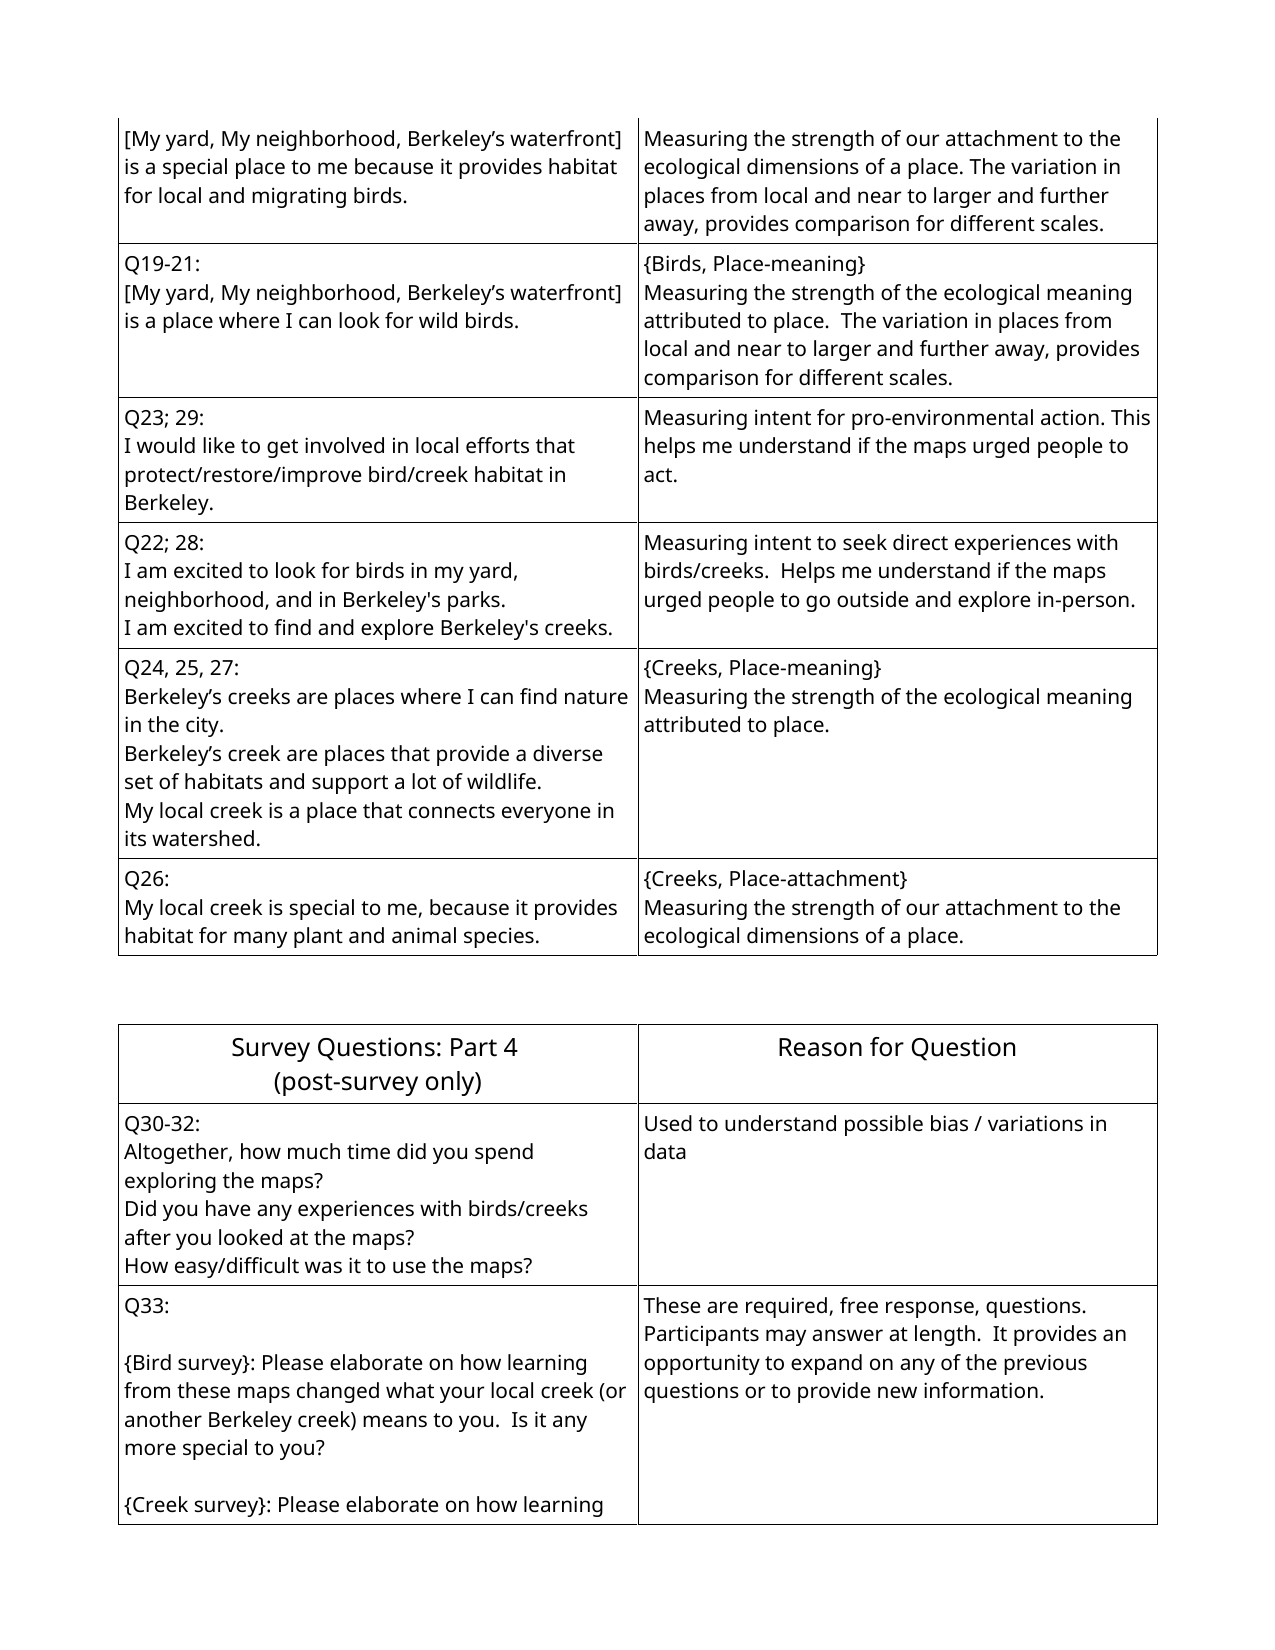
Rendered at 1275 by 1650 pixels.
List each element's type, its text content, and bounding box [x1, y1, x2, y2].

table_header Reason for Question [639, 1025, 1157, 1103]
table_cell Measuring intent to seek direct experiences with birds/creeks. Helps me understand if the maps urged people to go outside and explore in-person. [639, 523, 1157, 648]
table_cell Q23; 29: I would like to get involved in local efforts that protect/restore/improve bird/creek habitat in Berkeley. [119, 398, 637, 522]
table_cell Q30-32: Altogether, how much time did you spend exploring the maps? Did you have any experiences with birds/creeks after you looked at the maps? How easy/difficult was it to use the maps? [119, 1104, 637, 1285]
table_cell {Birds, Place-meaning} Measuring the strength of the ecological meaning attributed to place. The variation in places from local and near to larger and further away, provides comparison for different scales. [639, 244, 1157, 397]
table_header Survey Questions: Part 4 (post-survey only) [119, 1025, 637, 1103]
table_cell Measuring intent for pro-environmental action. This helps me understand if the maps urged people to act. [639, 398, 1157, 522]
table_cell Measuring the strength of our attachment to the ecological dimensions of a place. The variation in places from local and near to larger and further away, provides comparison for different scales. [639, 118, 1157, 243]
table_cell [My yard, My neighborhood, Berkeley’s waterfront] is a special place to me because it provides habitat for local and migrating birds. [119, 118, 637, 243]
table_cell Q24, 25, 27: Berkeley’s creeks are places where I can find nature in the city. Berkeley’s creek are places that provide a diverse set of habitats and support a lot of wildlife. My local creek is a place that connects everyone in its watershed. [119, 649, 637, 858]
table_cell Q26: My local creek is special to me, because it provides habitat for many plant and animal species. [119, 859, 637, 955]
table_cell Q19-21: [My yard, My neighborhood, Berkeley’s waterfront] is a place where I can look for wild birds. [119, 244, 637, 397]
table_cell {Creeks, Place-meaning} Measuring the strength of the ecological meaning attributed to place. [639, 649, 1157, 858]
table_cell Q22; 28: I am excited to look for birds in my yard, neighborhood, and in Berkeley's parks. I am excited to find and explore Berkeley's creeks. [119, 523, 637, 648]
table_cell Q33: {Bird survey}: Please elaborate on how learning from these maps changed what your local creek (or another Berkeley creek) means to you. Is it any more special to you? {Creek survey}: Please elaborate on how learning [119, 1286, 637, 1524]
table_cell {Creeks, Place-attachment} Measuring the strength of our attachment to the ecological dimensions of a place. [639, 859, 1157, 955]
table_cell Used to understand possible bias / variations in data [639, 1104, 1157, 1285]
table_cell These are required, free response, questions. Participants may answer at length. It provides an opportunity to expand on any of the previous questions or to provide new information. [639, 1286, 1157, 1524]
